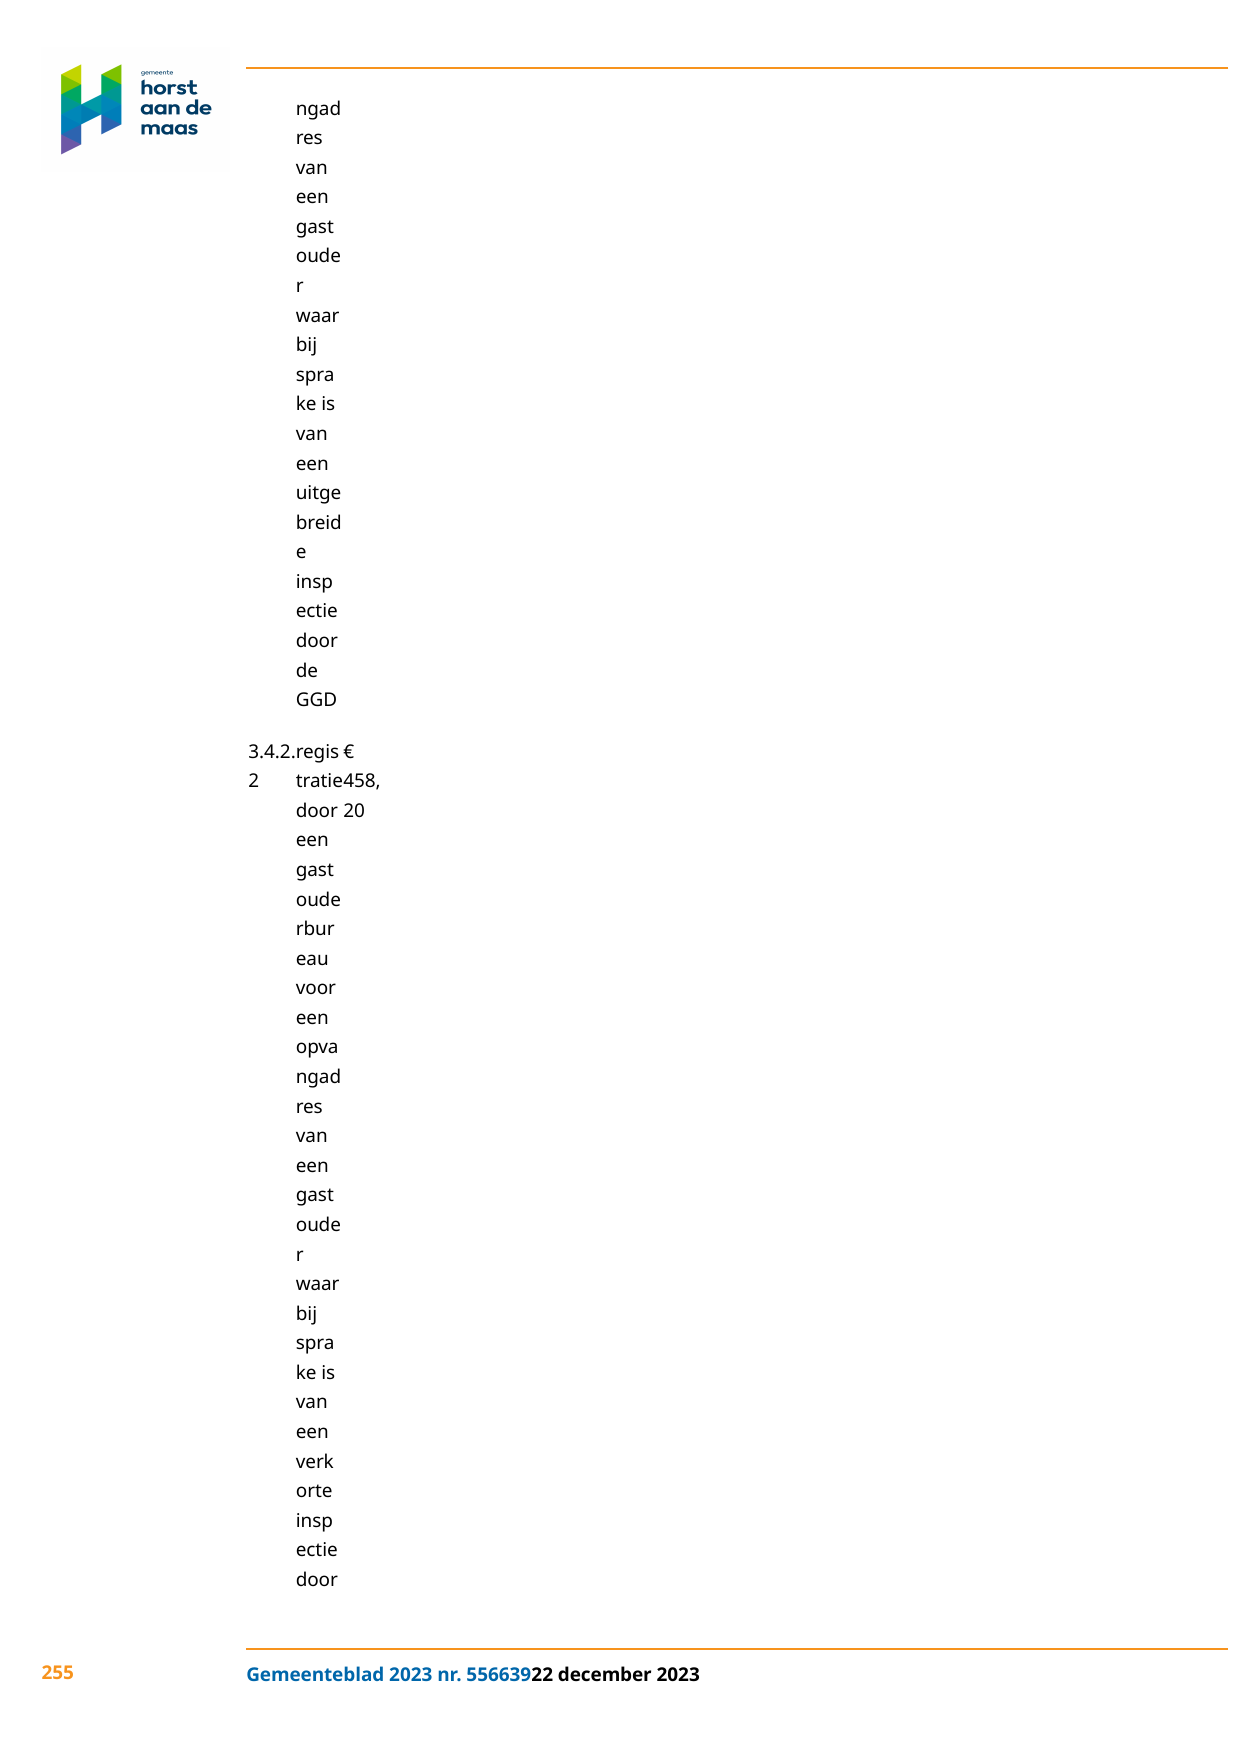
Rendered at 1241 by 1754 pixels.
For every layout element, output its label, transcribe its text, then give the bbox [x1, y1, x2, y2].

table_cell [248, 712, 296, 738]
table_cell [248, 95, 296, 712]
table_cell 3.4.2.2 [248, 738, 296, 1592]
table_cell [343, 712, 391, 738]
table_cell registratie door een gastouderbureau voor een opvangadres van een gastouder waarbij sprake is van een verkorte inspectie door [296, 738, 343, 1592]
table_cell [343, 95, 391, 712]
picture [41, 47, 231, 172]
table_cell [296, 712, 343, 738]
table_cell ngadres van een gastouder waarbij sprake is van een uitgebreide inspectie door de GGD [296, 95, 343, 712]
table_cell € 458,20 [343, 738, 391, 1592]
